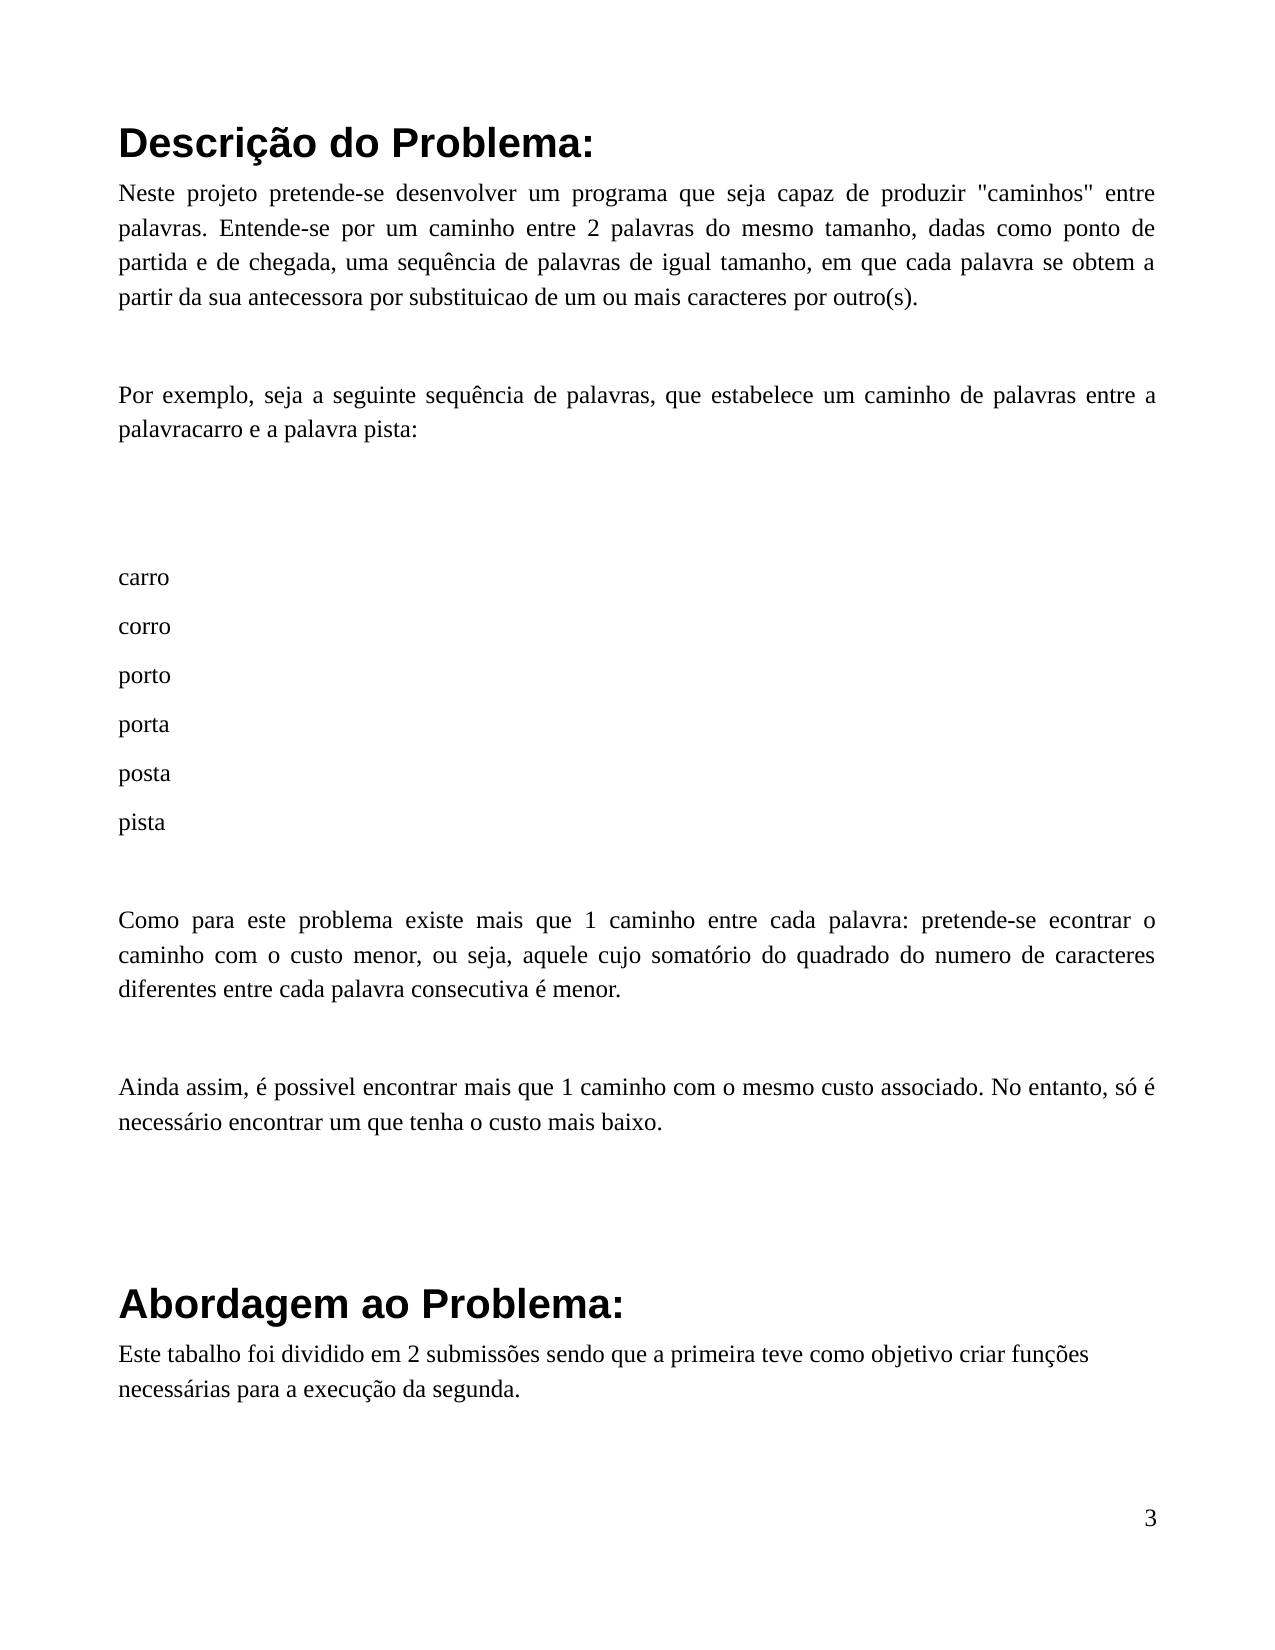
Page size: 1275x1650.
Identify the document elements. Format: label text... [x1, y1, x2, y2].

text porta [118, 709, 1157, 738]
text Este tabalho foi dividido em 2 submissões sendo que a primeira teve como objetivo criar funções necessárias para a execução da segunda. [118, 1339, 1157, 1403]
text porto [118, 660, 1157, 689]
text carro [118, 562, 1157, 591]
text Por exemplo, seja a seguinte sequência de palavras, que estabelece um caminho de palavras entre a palavracarro e a palavra pista: [118, 380, 1157, 443]
subtitle Abordagem ao Problema: [118, 1279, 1157, 1327]
text pista [118, 807, 1157, 836]
text corro [118, 611, 1157, 639]
text posta [118, 758, 1157, 787]
subtitle Descrição do Problema: [118, 118, 1157, 166]
text Como para este problema existe mais que 1 caminho entre cada palavra: pretende-se econtrar o caminho com o custo menor, ou seja, aquele cujo somatório do quadrado do numero de caracteres diferentes entre cada palavra consecutiva é menor. [118, 905, 1157, 1003]
text Neste projeto pretende-se desenvolver um programa que seja capaz de produzir "caminhos" entre palavras. Entende-se por um caminho entre 2 palavras do mesmo tamanho, dadas como ponto de partida e de chegada, uma sequência de palavras de igual tamanho, em que cada palavra se obtem a partir da sua antecessora por substituicao de um ou mais caracteres por outro(s). [118, 178, 1157, 311]
text Ainda assim, é possivel encontrar mais que 1 caminho com o mesmo custo associado. No entanto, só é necessário encontrar um que tenha o custo mais baixo. [118, 1072, 1157, 1136]
